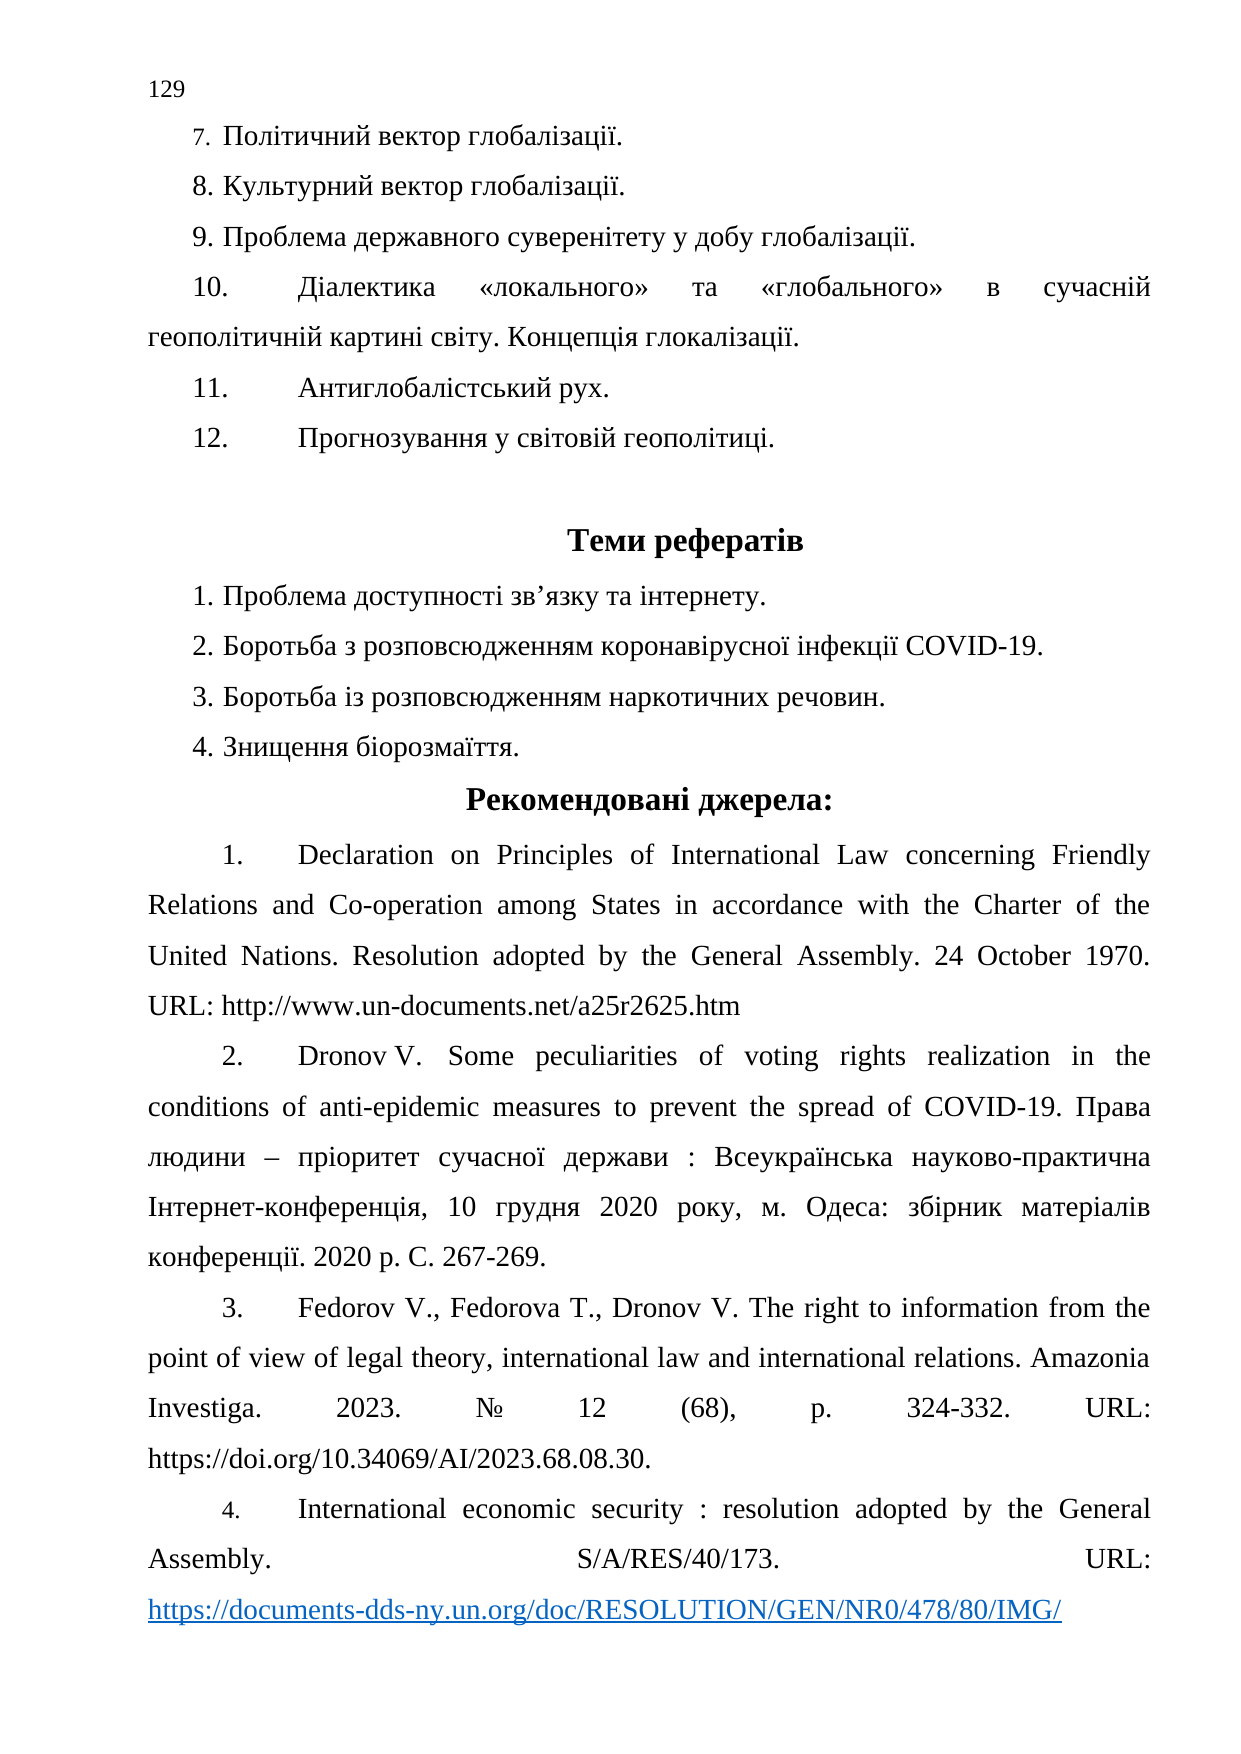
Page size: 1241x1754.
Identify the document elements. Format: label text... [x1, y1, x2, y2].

list Dronov V. Some peculiarities of voting rights realization in the conditions of anti-epidemic measures to prevent the spread of COVID-19. Права людини – пріоритет сучасної держави : Всеукраїнська науково-практична Інтернет-конференція, 10 грудня 2020 року, м. Одеса: збірник матеріалів конференції. 2020 р. С. 267-269. [148, 1038, 1152, 1273]
list Діалектика «локального» та «глобального» в сучасній геополітичній картині світу. Концепція глокалізації. [148, 269, 1152, 353]
list Проблема доступності зв’язку та інтернету. [148, 578, 1152, 612]
list Проблема державного суверенітету у добу глобалізації. [148, 219, 1152, 252]
list Declaration on Principles of International Law concerning Friendly Relations and Co-operation among States in accordance with the Charter of the United Nations. Resolution adopted by the General Assembly. 24 October 1970. URL: http://www.un-documents.net/a25r2625.htm [148, 837, 1152, 1022]
list Політичний вектор глобалізації. [148, 118, 1152, 152]
list Антиглобалістський рух. [148, 370, 1152, 403]
list Знищення біорозмаїття. [148, 729, 1152, 763]
list Боротьба з розповсюдженням коронавірусної інфекції COVID-19. [148, 628, 1152, 662]
list Культурний вектор глобалізації. [148, 168, 1152, 202]
list Боротьба із розповсюдженням наркотичних речовин. [148, 679, 1152, 712]
text Теми рефератів [148, 521, 1152, 559]
text Рекомендовані джерела: [148, 779, 1152, 818]
list International economic security : resolution adopted by the General Assembly. S/A/RES/40/173. URL: https://documents-dds-ny.un.org/doc/RESOLUTION/GEN/NR0/478/80/IMG/ [148, 1491, 1152, 1625]
list Прогнозування у світовій геополітиці. [148, 420, 1152, 453]
list Fedorov V., Fedorova T., Dronov V. The right to information from the point of view of legal theory, international law and international relations. Amazonia Investiga. 2023. № 12 (68), p. 324-332. URL: https://doi.org/10.34069/AI/2023.68.08.30. [148, 1290, 1152, 1474]
